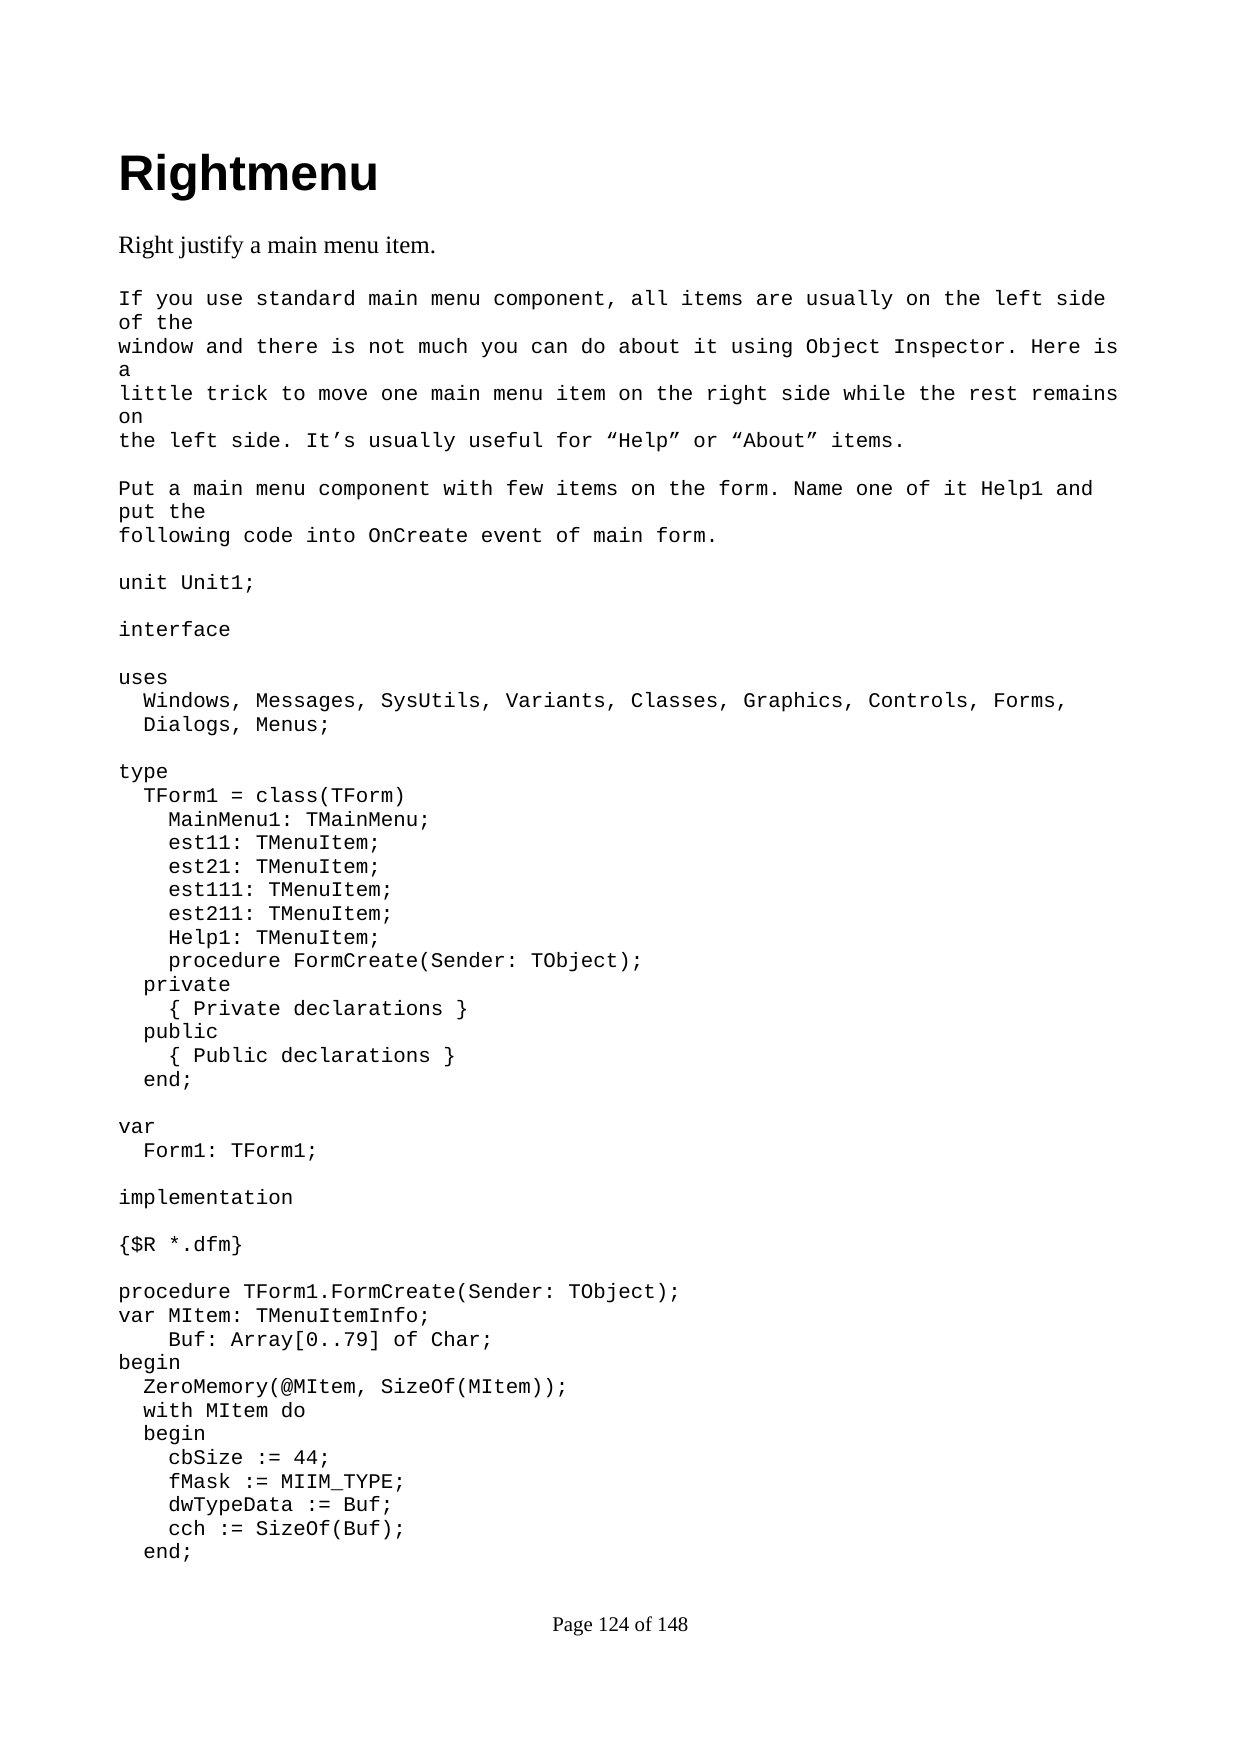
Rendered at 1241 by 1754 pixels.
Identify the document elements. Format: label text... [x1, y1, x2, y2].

subtitle Rightmenu [118, 143, 1122, 201]
text If you use standard main menu component, all items are usually on the left side of the [118, 288, 1122, 336]
text fMask := MIIM_TYPE; [118, 1471, 1122, 1494]
text Right justify a main menu item. [118, 230, 1122, 259]
text type [118, 761, 1122, 785]
text cch := SizeOf(Buf); [118, 1518, 1122, 1542]
text end; [118, 1069, 1122, 1092]
text {$R *.dfm} [118, 1234, 1122, 1258]
text TForm1 = class(TForm) [118, 785, 1122, 808]
text end; [118, 1542, 1122, 1565]
text Put a main menu component with few items on the form. Name one of it Help1 and put the [118, 477, 1122, 525]
text Help1: TMenuItem; [118, 927, 1122, 950]
text Form1: TForm1; [118, 1139, 1122, 1163]
text implementation [118, 1187, 1122, 1211]
text { Private declarations } [118, 998, 1122, 1021]
text begin [118, 1423, 1122, 1447]
text var [118, 1116, 1122, 1139]
text est211: TMenuItem; [118, 903, 1122, 927]
text dwTypeData := Buf; [118, 1494, 1122, 1518]
text cbSize := 44; [118, 1447, 1122, 1471]
text begin [118, 1352, 1122, 1376]
text little trick to move one main menu item on the right side while the rest remains on [118, 383, 1122, 430]
text MainMenu1: TMainMenu; [118, 808, 1122, 832]
text var MItem: TMenuItemInfo; [118, 1305, 1122, 1329]
text { Public declarations } [118, 1045, 1122, 1069]
text est111: TMenuItem; [118, 879, 1122, 903]
text private [118, 974, 1122, 998]
text the left side. It’s usually useful for “Help” or “About” items. [118, 430, 1122, 454]
text procedure FormCreate(Sender: TObject); [118, 950, 1122, 974]
text following code into OnCreate event of main form. [118, 525, 1122, 548]
text Dialogs, Menus; [118, 714, 1122, 738]
text public [118, 1021, 1122, 1045]
text est21: TMenuItem; [118, 856, 1122, 879]
text procedure TForm1.FormCreate(Sender: TObject); [118, 1281, 1122, 1305]
text with MItem do [118, 1400, 1122, 1423]
text unit Unit1; [118, 572, 1122, 596]
text est11: TMenuItem; [118, 832, 1122, 856]
text Buf: Array[0..79] of Char; [118, 1329, 1122, 1352]
text uses [118, 667, 1122, 690]
text window and there is not much you can do about it using Object Inspector. Here is a [118, 336, 1122, 383]
text ZeroMemory(@MItem, SizeOf(MItem)); [118, 1376, 1122, 1400]
text interface [118, 619, 1122, 643]
text Windows, Messages, SysUtils, Variants, Classes, Graphics, Controls, Forms, [118, 690, 1122, 714]
